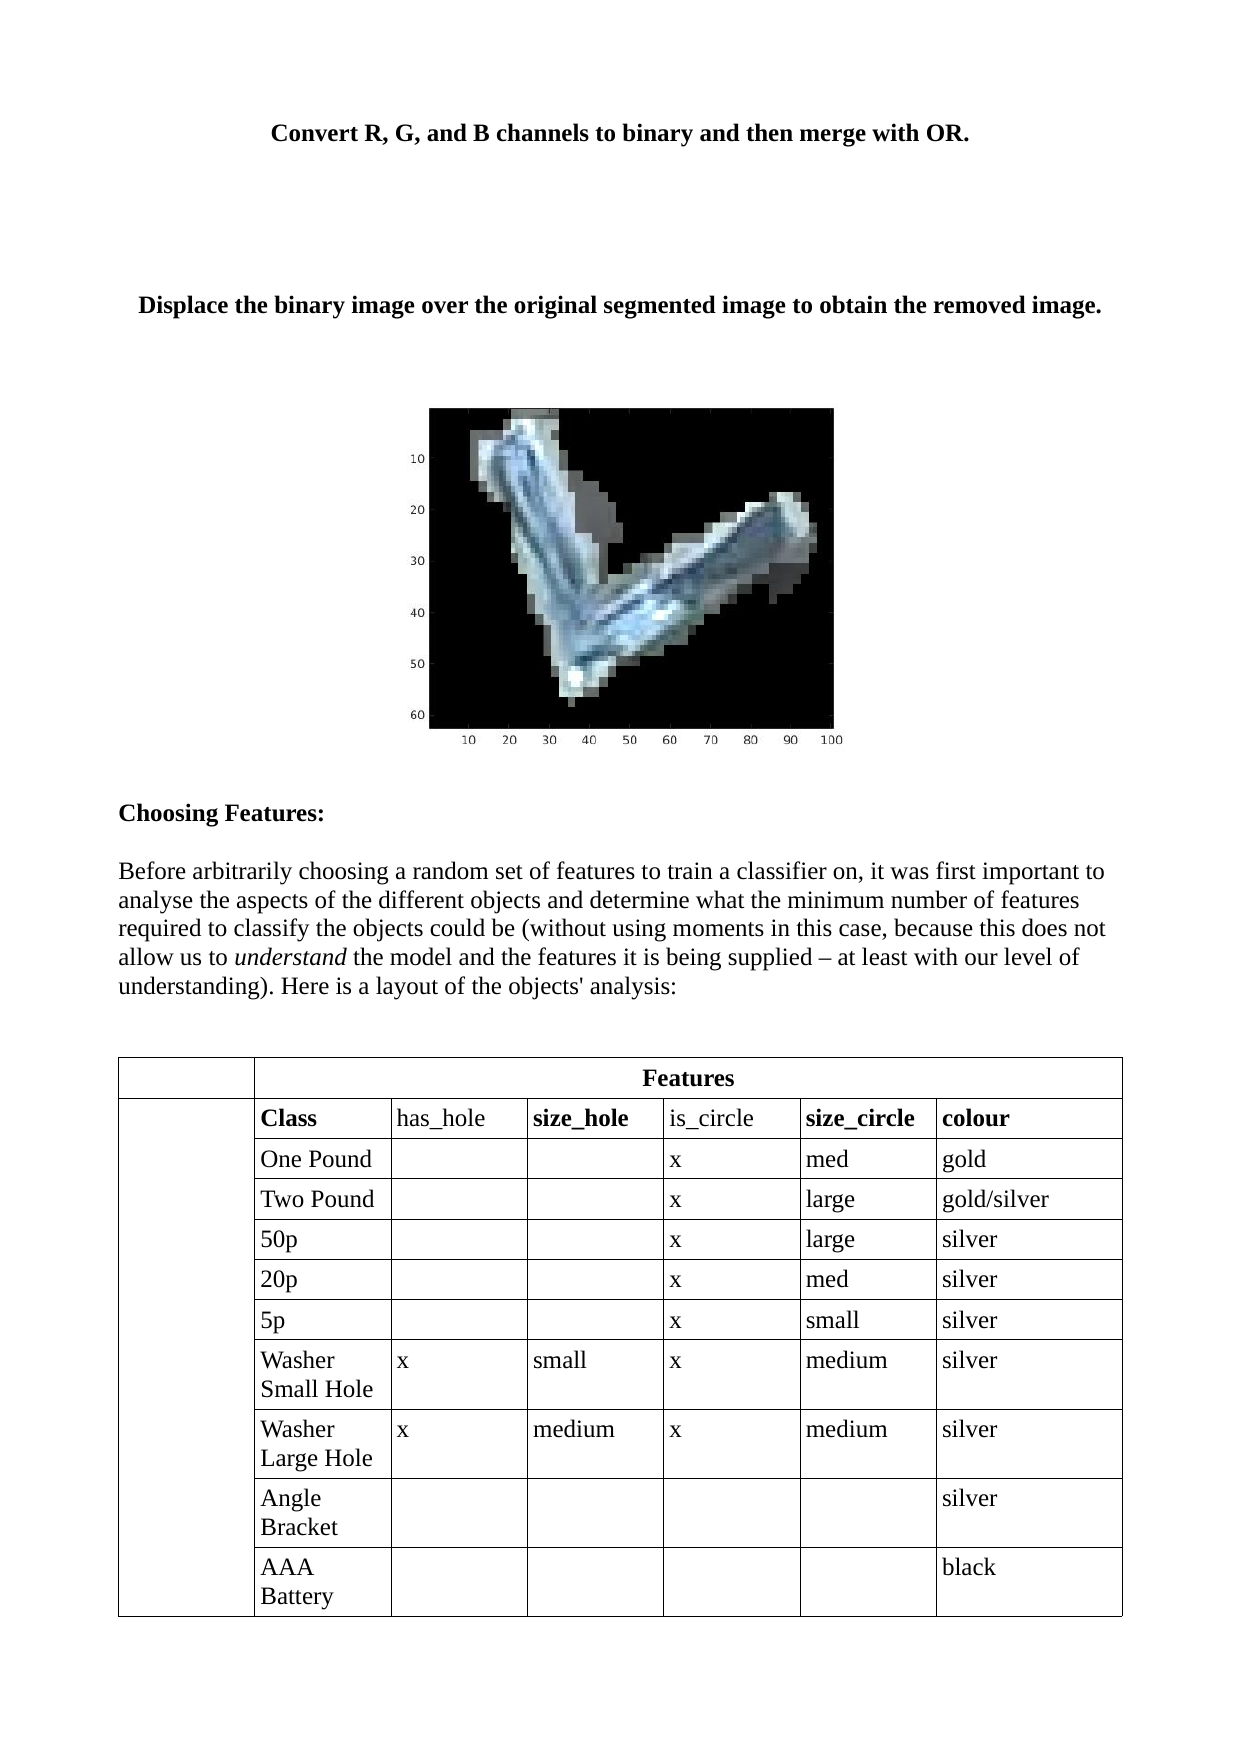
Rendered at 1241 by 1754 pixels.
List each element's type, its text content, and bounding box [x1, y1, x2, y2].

table_cell [664, 1479, 800, 1547]
table_cell silver [937, 1340, 1122, 1408]
table_cell Washer Small Hole [255, 1340, 391, 1408]
table_cell [528, 1260, 663, 1299]
table_cell [392, 1260, 527, 1299]
table_cell [801, 1479, 936, 1547]
table_cell has_hole [392, 1099, 527, 1138]
text Before arbitrarily choosing a random set of features to train a classifier on, it was first important to analyse the aspects of the different objects and determine what the minimum number of features required to classify the objects could be (without using moments in this case, because this does not allow us to understand the model and the features it is being supplied – at least with our level of understanding). Here is a layout of the objects' analysis: [118, 856, 1122, 1000]
table_cell [392, 1300, 527, 1339]
table_cell large [801, 1179, 936, 1218]
table_cell [528, 1220, 663, 1259]
table_cell [392, 1548, 527, 1616]
table_cell silver [937, 1260, 1122, 1299]
table_cell gold/silver [937, 1179, 1122, 1218]
text Displace the binary image over the original segmented image to obtain the removed image. [118, 291, 1122, 319]
picture [362, 380, 882, 770]
table_header Features [255, 1058, 1122, 1097]
table_cell gold [937, 1139, 1122, 1178]
table_cell size_circle [801, 1099, 936, 1138]
table_cell size_hole [528, 1099, 663, 1138]
table_cell silver [937, 1300, 1122, 1339]
table_cell Washer Large Hole [255, 1410, 391, 1477]
table_cell silver [937, 1410, 1122, 1477]
table_cell silver [937, 1479, 1122, 1547]
table_cell Class [255, 1099, 391, 1138]
table_cell med [801, 1260, 936, 1299]
table_cell x [664, 1139, 800, 1178]
table_cell x [392, 1340, 527, 1408]
table_cell [528, 1139, 663, 1178]
table_cell x [664, 1260, 800, 1299]
table_cell One Pound [255, 1139, 391, 1178]
table_cell [664, 1548, 800, 1616]
table_header [119, 1058, 254, 1097]
table_cell silver [937, 1220, 1122, 1259]
table_cell 20p [255, 1260, 391, 1299]
table_cell medium [801, 1410, 936, 1477]
table_cell colour [937, 1099, 1122, 1138]
table_cell [392, 1479, 527, 1547]
table_cell [392, 1139, 527, 1178]
table_cell is_circle [664, 1099, 800, 1138]
table_cell medium [528, 1410, 663, 1477]
table_cell [528, 1300, 663, 1339]
table_cell [392, 1179, 527, 1218]
table_cell x [664, 1340, 800, 1408]
table_cell med [801, 1139, 936, 1178]
table_cell AAA Battery [255, 1548, 391, 1616]
table_cell medium [801, 1340, 936, 1408]
table_cell [528, 1548, 663, 1616]
table_cell x [664, 1410, 800, 1477]
table_cell [119, 1099, 254, 1616]
table_cell large [801, 1220, 936, 1259]
table_cell x [664, 1220, 800, 1259]
table_cell x [392, 1410, 527, 1477]
table_cell x [664, 1179, 800, 1218]
table_cell Angle Bracket [255, 1479, 391, 1547]
table_cell 50p [255, 1220, 391, 1259]
table_cell [528, 1179, 663, 1218]
table_cell [801, 1548, 936, 1616]
text Choosing Features: [118, 798, 1122, 827]
text Convert R, G, and B channels to binary and then merge with OR. [118, 118, 1122, 147]
table_cell 5p [255, 1300, 391, 1339]
table_cell [392, 1220, 527, 1259]
table_cell small [801, 1300, 936, 1339]
table_cell Two Pound [255, 1179, 391, 1218]
table_cell x [664, 1300, 800, 1339]
table_cell black [937, 1548, 1122, 1616]
table_cell [528, 1479, 663, 1547]
table_cell small [528, 1340, 663, 1408]
